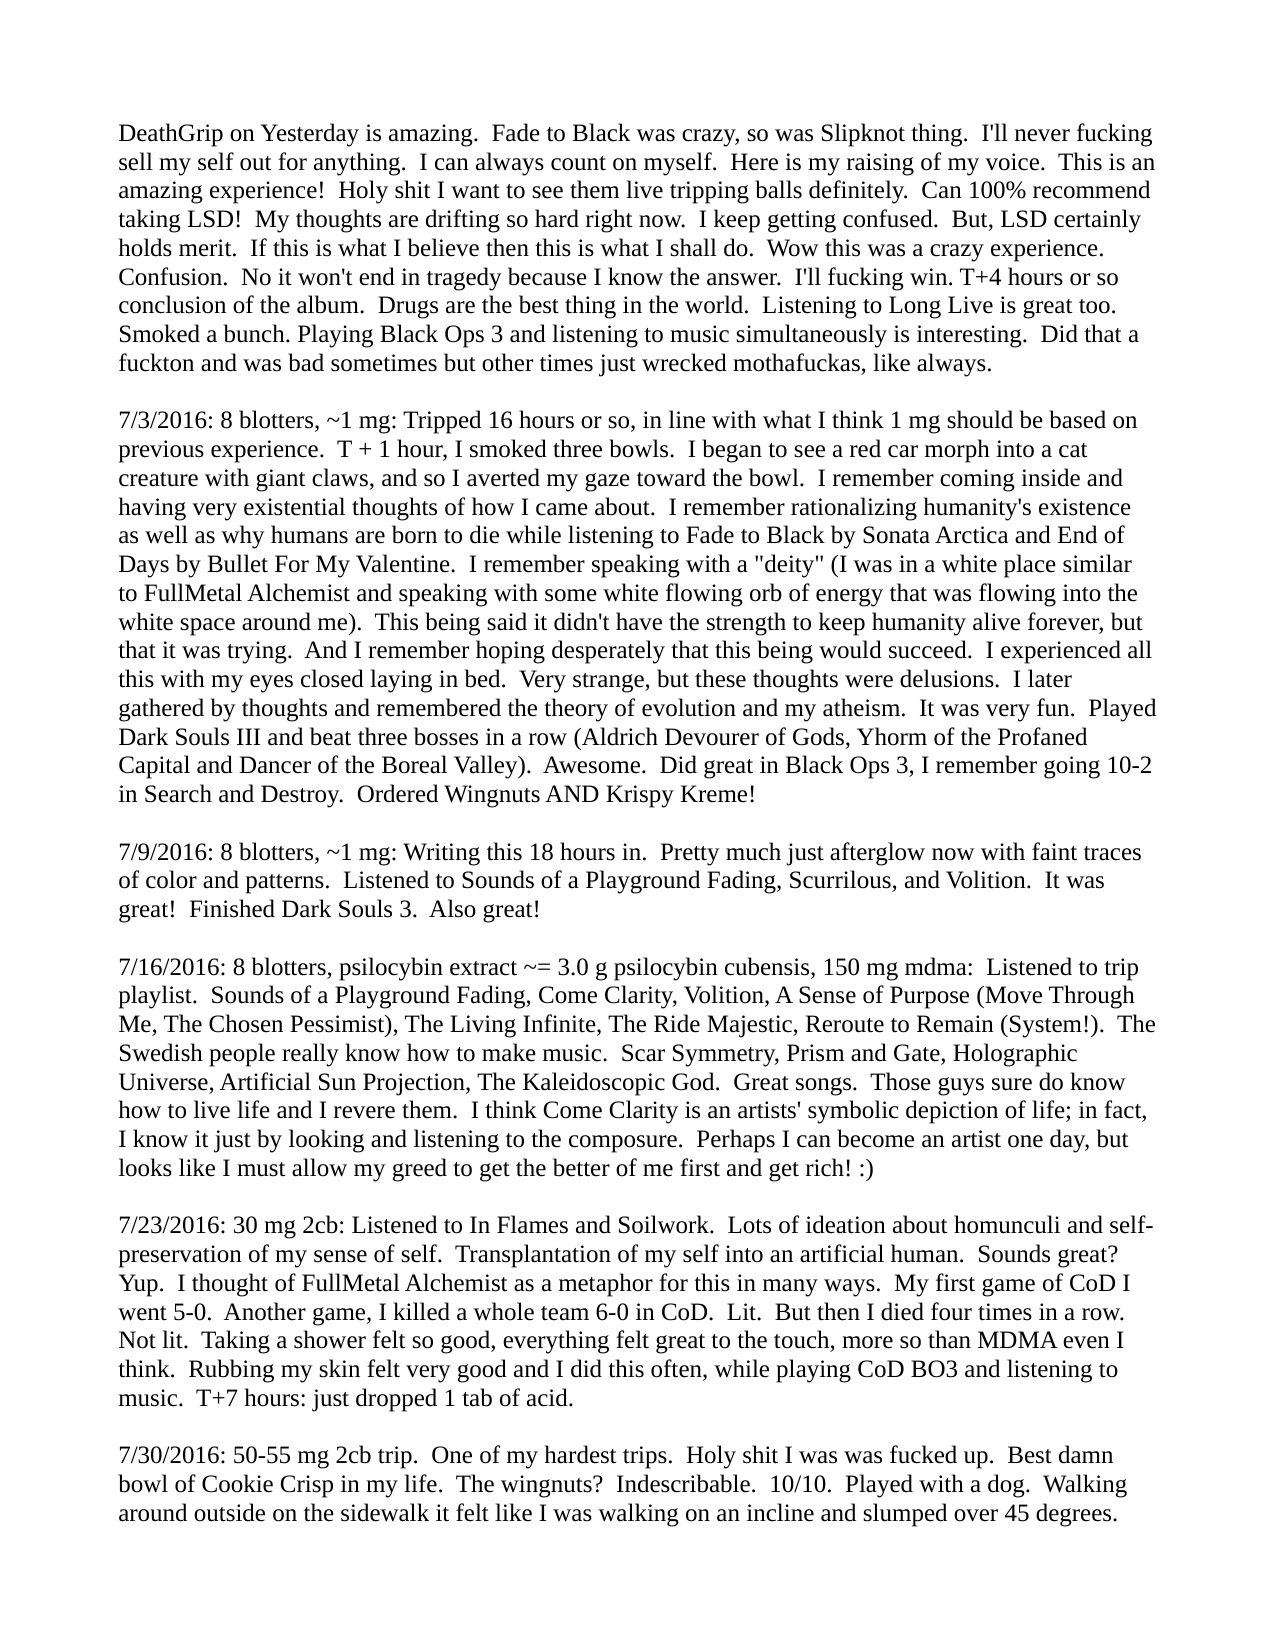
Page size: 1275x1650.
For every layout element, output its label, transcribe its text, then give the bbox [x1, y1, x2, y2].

text 7/9/2016: 8 blotters, ~1 mg: Writing this 18 hours in. Pretty much just afterglow now with faint traces of color and patterns. Listened to Sounds of a Playground Fading, Scurrilous, and Volition. It was great! Finished Dark Souls 3. Also great! [118, 837, 1157, 923]
text 7/16/2016: 8 blotters, psilocybin extract ~= 3.0 g psilocybin cubensis, 150 mg mdma: Listened to trip playlist. Sounds of a Playground Fading, Come Clarity, Volition, A Sense of Purpose (Move Through Me, The Chosen Pessimist), The Living Infinite, The Ride Majestic, Reroute to Remain (System!). The Swedish people really know how to make music. Scar Symmetry, Prism and Gate, Holographic Universe, Artificial Sun Projection, The Kaleidoscopic God. Great songs. Those guys sure do know how to live life and I revere them. I think Come Clarity is an artists' symbolic depiction of life; in fact, I know it just by looking and listening to the composure. Perhaps I can become an artist one day, but looks like I must allow my greed to get the better of me first and get rich! :) [118, 952, 1157, 1182]
text 7/30/2016: 50-55 mg 2cb trip. One of my hardest trips. Holy shit I was was fucked up. Best damn bowl of Cookie Crisp in my life. The wingnuts? Indescribable. 10/10. Played with a dog. Walking around outside on the sidewalk it felt like I was walking on an incline and slumped over 45 degrees. [118, 1441, 1157, 1527]
text 7/3/2016: 8 blotters, ~1 mg: Tripped 16 hours or so, in line with what I think 1 mg should be based on previous experience. T + 1 hour, I smoked three bowls. I began to see a red car morph into a cat creature with giant claws, and so I averted my gaze toward the bowl. I remember coming inside and having very existential thoughts of how I came about. I remember rationalizing humanity's existence as well as why humans are born to die while listening to Fade to Black by Sonata Arctica and End of Days by Bullet For My Valentine. I remember speaking with a "deity" (I was in a white place similar to FullMetal Alchemist and speaking with some white flowing orb of energy that was flowing into the white space around me). This being said it didn't have the strength to keep humanity alive forever, but that it was trying. And I remember hoping desperately that this being would succeed. I experienced all this with my eyes closed laying in bed. Very strange, but these thoughts were delusions. I later gathered by thoughts and remembered the theory of evolution and my atheism. It was very fun. Played Dark Souls III and beat three bosses in a row (Aldrich Devourer of Gods, Yhorm of the Profaned Capital and Dancer of the Boreal Valley). Awesome. Did great in Black Ops 3, I remember going 10-2 in Search and Destroy. Ordered Wingnuts AND Krispy Kreme! [118, 406, 1157, 808]
text DeathGrip on Yesterday is amazing. Fade to Black was crazy, so was Slipknot thing. I'll never fucking sell my self out for anything. I can always count on myself. Here is my raising of my voice. This is an amazing experience! Holy shit I want to see them live tripping balls definitely. Can 100% recommend taking LSD! My thoughts are drifting so hard right now. I keep getting confused. But, LSD certainly holds merit. If this is what I believe then this is what I shall do. Wow this was a crazy experience. Confusion. No it won't end in tragedy because I know the answer. I'll fucking win. T+4 hours or so conclusion of the album. Drugs are the best thing in the world. Listening to Long Live is great too. Smoked a bunch. Playing Black Ops 3 and listening to music simultaneously is interesting. Did that a fuckton and was bad sometimes but other times just wrecked mothafuckas, like always. [118, 118, 1157, 377]
text 7/23/2016: 30 mg 2cb: Listened to In Flames and Soilwork. Lots of ideation about homunculi and self-preservation of my sense of self. Transplantation of my self into an artificial human. Sounds great? Yup. I thought of FullMetal Alchemist as a metaphor for this in many ways. My first game of CoD I went 5-0. Another game, I killed a whole team 6-0 in CoD. Lit. But then I died four times in a row. Not lit. Taking a shower felt so good, everything felt great to the touch, more so than MDMA even I think. Rubbing my skin felt very good and I did this often, while playing CoD BO3 and listening to music. T+7 hours: just dropped 1 tab of acid. [118, 1211, 1157, 1412]
